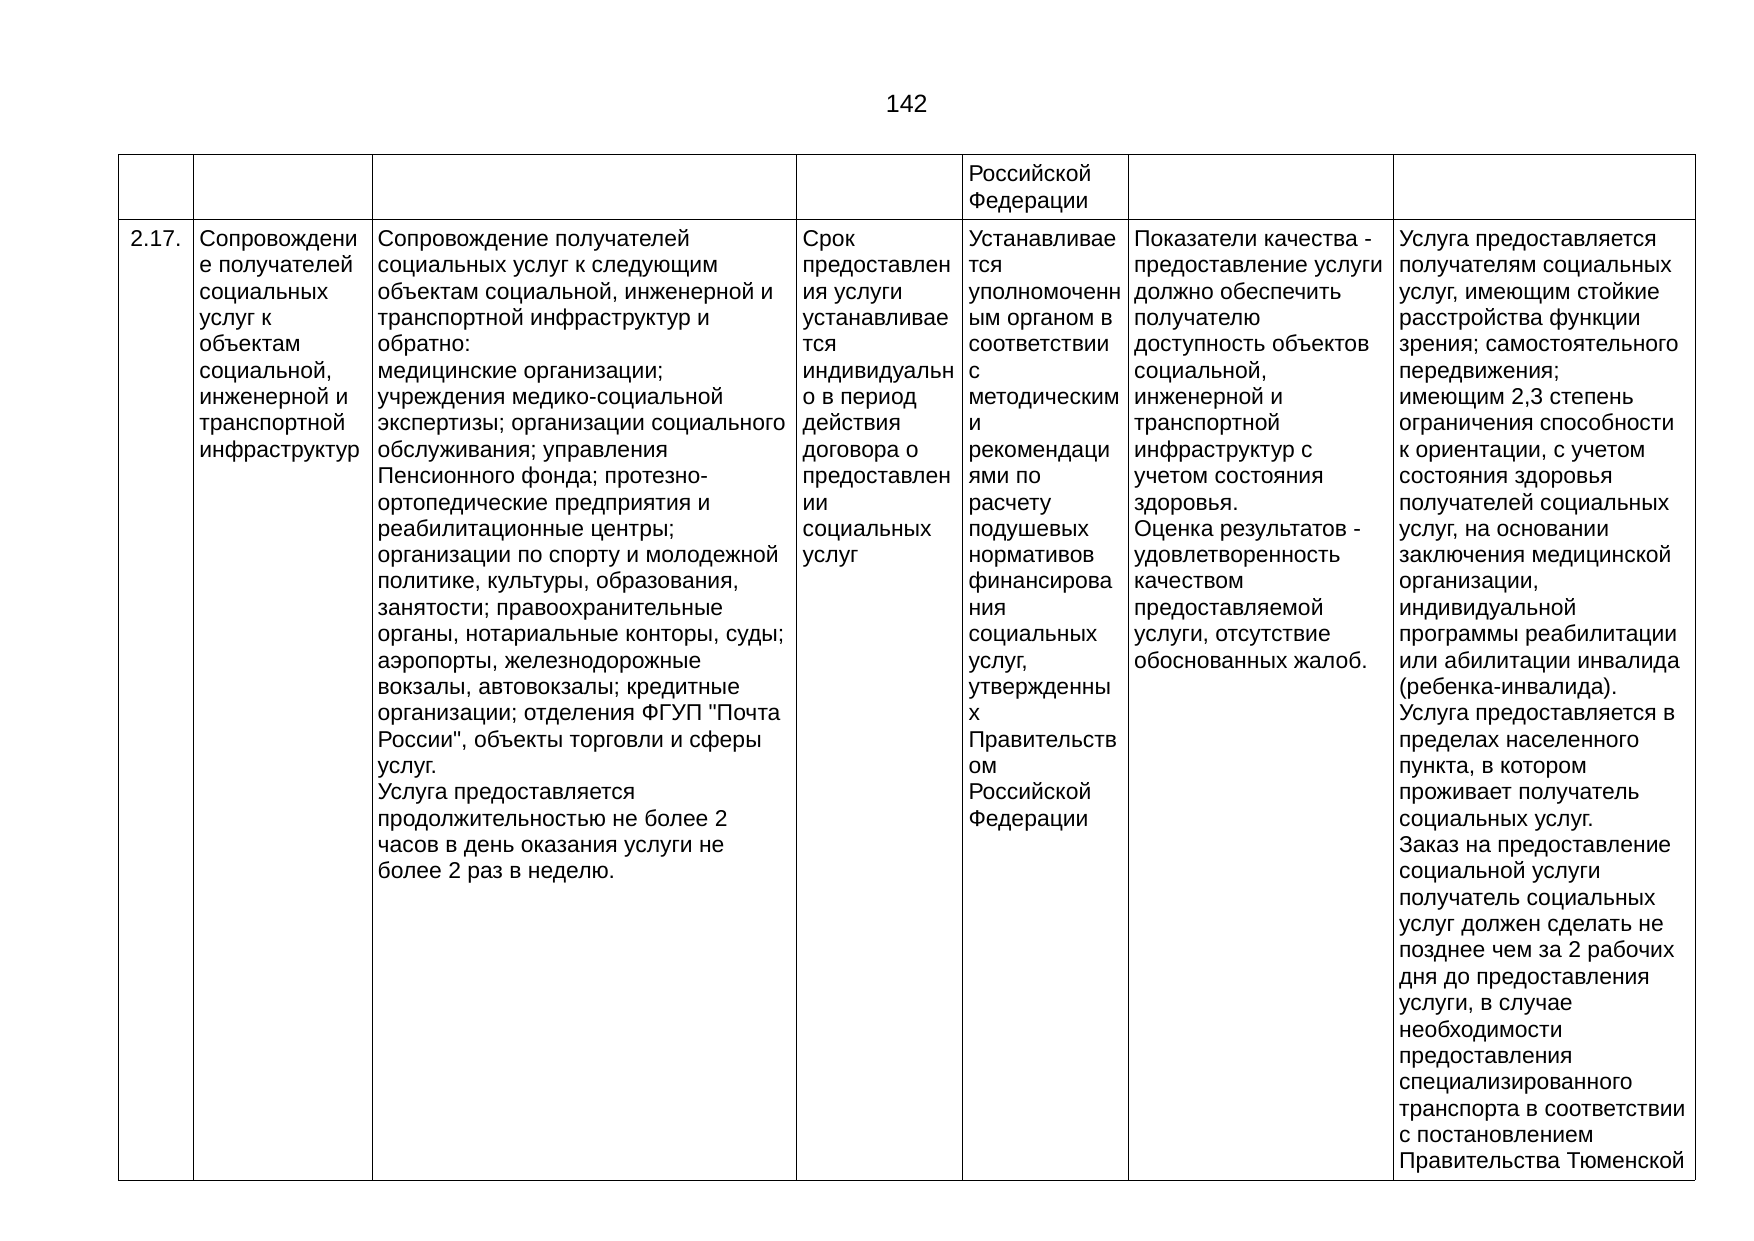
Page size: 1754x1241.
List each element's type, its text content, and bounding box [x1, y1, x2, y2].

table_cell [1394, 155, 1695, 219]
table_cell [373, 155, 796, 219]
table_cell Сопровождение получателей социальных услуг к следующим объектам социальной, инженерной и транспортной инфраструктур и обратно: медицинские организации; учреждения медико-социальной экспертизы; организации социального обслуживания; управления Пенсионного фонда; протезно-ортопедические предприятия и реабилитационные центры; организации по спорту и молодежной политике, культуры, образования, занятости; правоохранительные органы, нотариальные конторы, суды; аэропорты, железнодорожные вокзалы, автовокзалы; кредитные организации; отделения ФГУП "Почта России", объекты торговли и сферы услуг. Услуга предоставляется продолжительностью не более 2 часов в день оказания услуги не более 2 раз в неделю. [373, 220, 796, 1179]
table_cell Российской Федерации [963, 155, 1128, 219]
table_cell Устанавливается уполномоченным органом в соответствии с методическими рекомендациями по расчету подушевых нормативов финансирования социальных услуг, утвержденных Правительством Российской Федерации [963, 220, 1128, 1179]
table_cell Сопровождение получателей социальных услуг к объектам социальной, инженерной и транспортной инфраструктур [194, 220, 372, 1179]
table_cell Показатели качества - предоставление услуги должно обеспечить получателю доступность объектов социальной, инженерной и транспортной инфраструктур с учетом состояния здоровья. Оценка результатов - удовлетворенность качеством предоставляемой услуги, отсутствие обоснованных жалоб. [1129, 220, 1393, 1179]
table_cell Срок предоставления услуги устанавливается индивидуально в период действия договора о предоставлении социальных услуг [797, 220, 962, 1179]
table_cell [194, 155, 372, 219]
table_cell [119, 155, 193, 219]
table_cell Услуга предоставляется получателям социальных услуг, имеющим стойкие расстройства функции зрения; самостоятельного передвижения; имеющим 2,3 степень ограничения способности к ориентации, с учетом состояния здоровья получателей социальных услуг, на основании заключения медицинской организации, индивидуальной программы реабилитации или абилитации инвалида (ребенка-инвалида). Услуга предоставляется в пределах населенного пункта, в котором проживает получатель социальных услуг. Заказ на предоставление социальной услуги получатель социальных услуг должен сделать не позднее чем за 2 рабочих дня до предоставления услуги, в случае необходимости предоставления специализированного транспорта в соответствии с постановлением Правительства Тюменской [1394, 220, 1695, 1179]
table_cell [1129, 155, 1393, 219]
table_cell 2.17. [119, 220, 193, 1179]
table_cell [797, 155, 962, 219]
